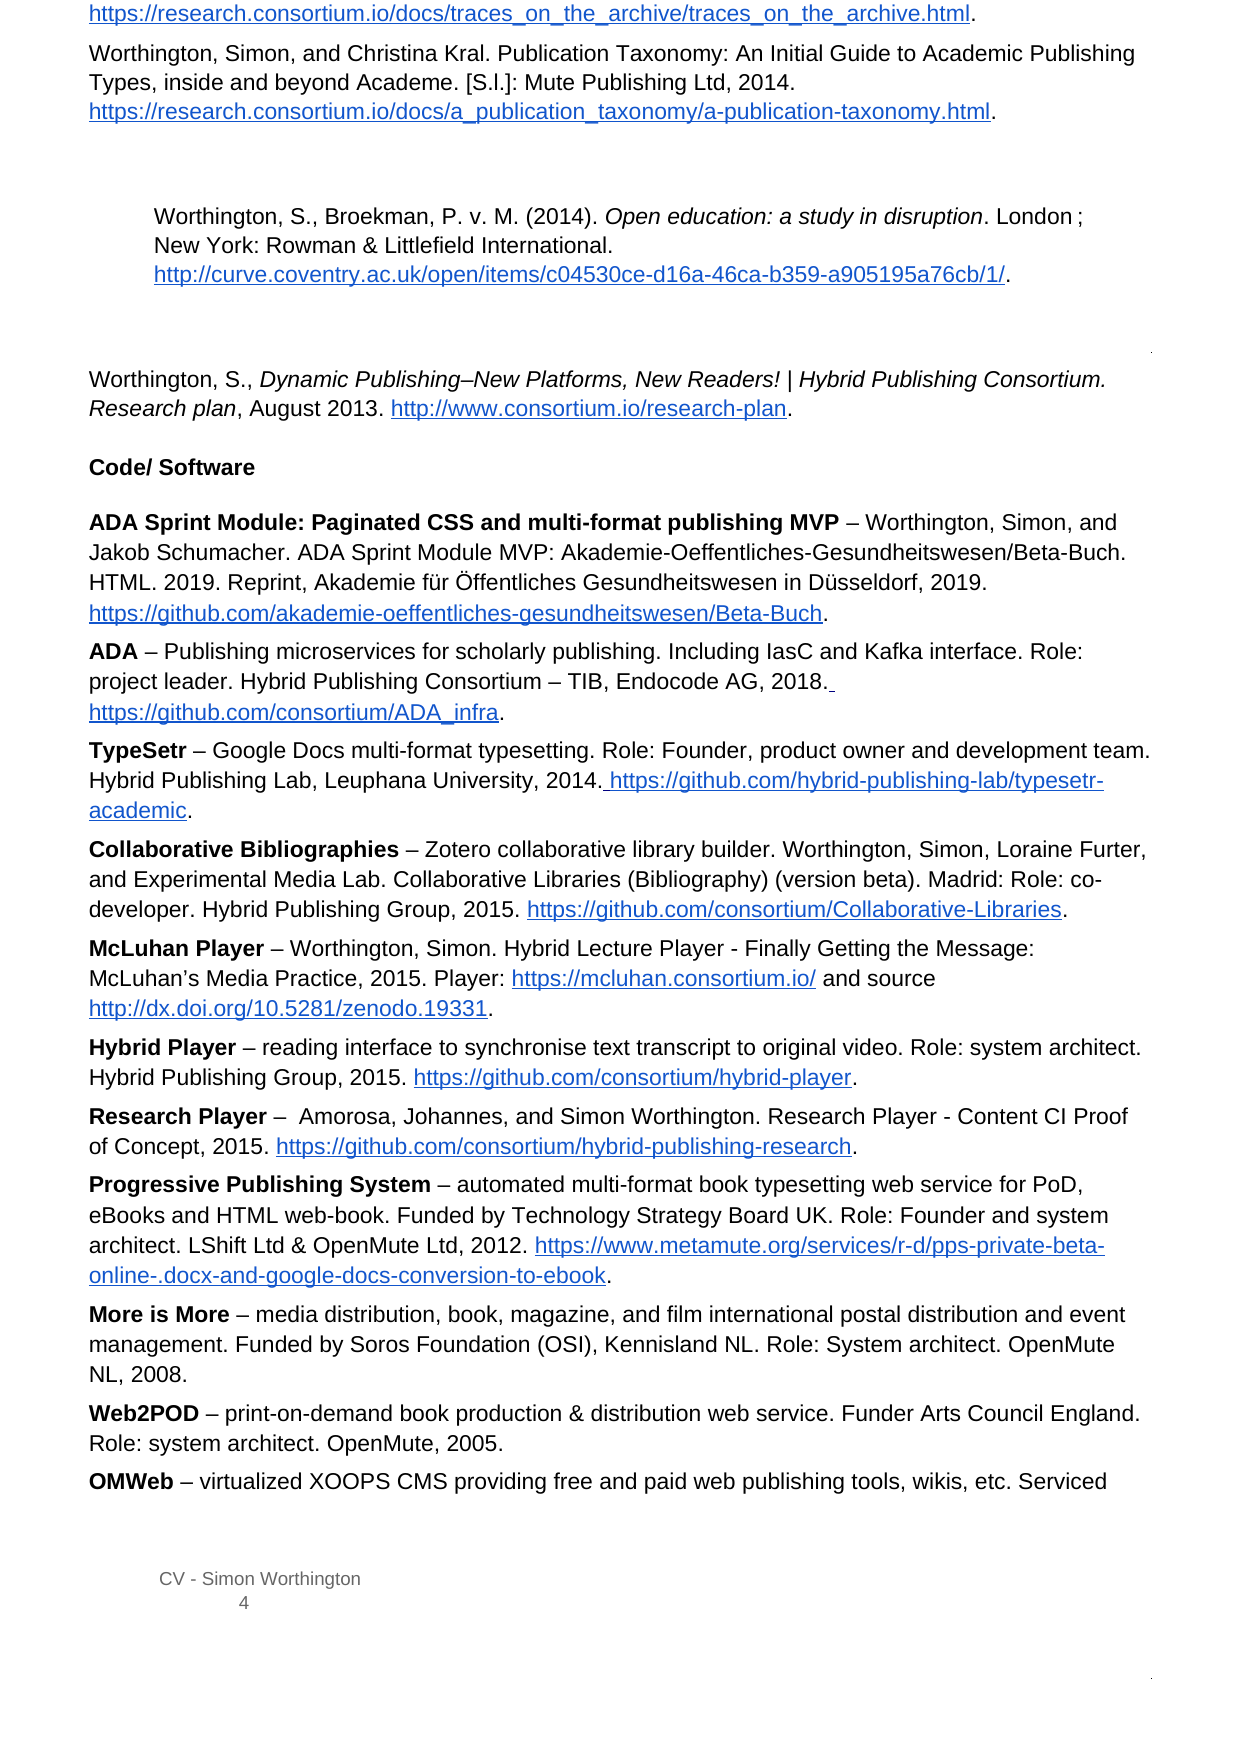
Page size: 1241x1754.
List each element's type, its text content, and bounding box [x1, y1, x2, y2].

text Worthington, S., Dynamic Publishing–New Platforms, New Readers! | Hybrid Publishing Consortium. Research plan, August 2013. http://www.consortium.io/research-plan. [88, 366, 1152, 422]
text OMWeb – virtualized XOOPS CMS providing free and paid web publishing tools, wikis, etc. Serviced [88, 1468, 1152, 1494]
text Collaborative Bibliographies – Zotero collaborative library builder. Worthington, Simon, Loraine Furter, and Experimental Media Lab. Collaborative Libraries (Bibliography) (version beta). Madrid: Role: co-developer. Hybrid Publishing Group, 2015. https://github.com/consortium/Collaborative-Libraries. [88, 836, 1152, 923]
text ADA Sprint Module: Paginated CSS and multi-format publishing MVP – Worthington, Simon, and Jakob Schumacher. ADA Sprint Module MVP: Akademie-Oeffentliches-Gesundheitswesen/Beta-Buch. HTML. 2019. Reprint, Akademie für Öffentliches Gesundheitswesen in Düsseldorf, 2019. https://github.com/akademie-oeffentliches-gesundheitswesen/Beta-Buch. [88, 509, 1152, 626]
text Worthington, S., Broekman, P. v. M. (2014). Open education: a study in disruption. London ; New York: Rowman & Littlefield International. http://curve.coventry.ac.uk/open/items/c04530ce-d16a-46ca-b359-a905195a76cb/1/. [90, 139, 1151, 352]
text https://research.consortium.io/docs/traces_on_the_archive/traces_on_the_archive.html. [88, 0, 1152, 26]
text Web2POD – print-on-demand book production & distribution web service. Funder Arts Council England. Role: system architect. OpenMute, 2005. [88, 1399, 1152, 1456]
text Research Player – Amorosa, Johannes, and Simon Worthington. Research Player - Content CI Proof of Concept, 2015. https://github.com/consortium/hybrid-publishing-research. [88, 1103, 1152, 1159]
text McLuhan Player – Worthington, Simon. Hybrid Lecture Player - Finally Getting the Message: McLuhan’s Media Practice, 2015. Player: https://mcluhan.consortium.io/ and source http://dx.doi.org/10.5281/zenodo.19331. [88, 935, 1152, 1022]
text ADA – Publishing microservices for scholarly publishing. Including IasC and Kafka interface. Role: project leader. Hybrid Publishing Consortium – TIB, Endocode AG, 2018. https://github.com/consortium/ADA_infra. [88, 638, 1152, 725]
text Worthington, Simon, and Christina Kral. Publication Taxonomy: An Initial Guide to Academic Publishing Types, inside and beyond Academe. [S.l.]: Mute Publishing Ltd, 2014. https://research.consortium.io/docs/a_publication_taxonomy/a-publication-taxonomy.html. [88, 39, 1152, 124]
text More is More – media distribution, book, magazine, and film international postal distribution and event management. Funded by Soros Foundation (OSI), Kennisland NL. Role: System architect. OpenMute NL, 2008. [88, 1301, 1152, 1387]
text Code/ Software [88, 454, 1152, 480]
text TypeSetr – Google Docs multi-format typesetting. Role: Founder, product owner and development team. Hybrid Publishing Lab, Leuphana University, 2014. https://github.com/hybrid-publishing-lab/typesetr-academic. [88, 737, 1152, 824]
text Hybrid Player – reading interface to synchronise text transcript to original video. Role: system architect. Hybrid Publishing Group, 2015. https://github.com/consortium/hybrid-player. [88, 1034, 1152, 1090]
text Progressive Publishing System – automated multi-format book typesetting web service for PoD, eBooks and HTML web-book. Funded by Technology Strategy Board UK. Role: Founder and system architect. LShift Ltd & OpenMute Ltd, 2012. https://www.metamute.org/services/r-d/pps-private-beta-online-.docx-and-google-docs-conversion-to-ebook. [88, 1171, 1152, 1288]
